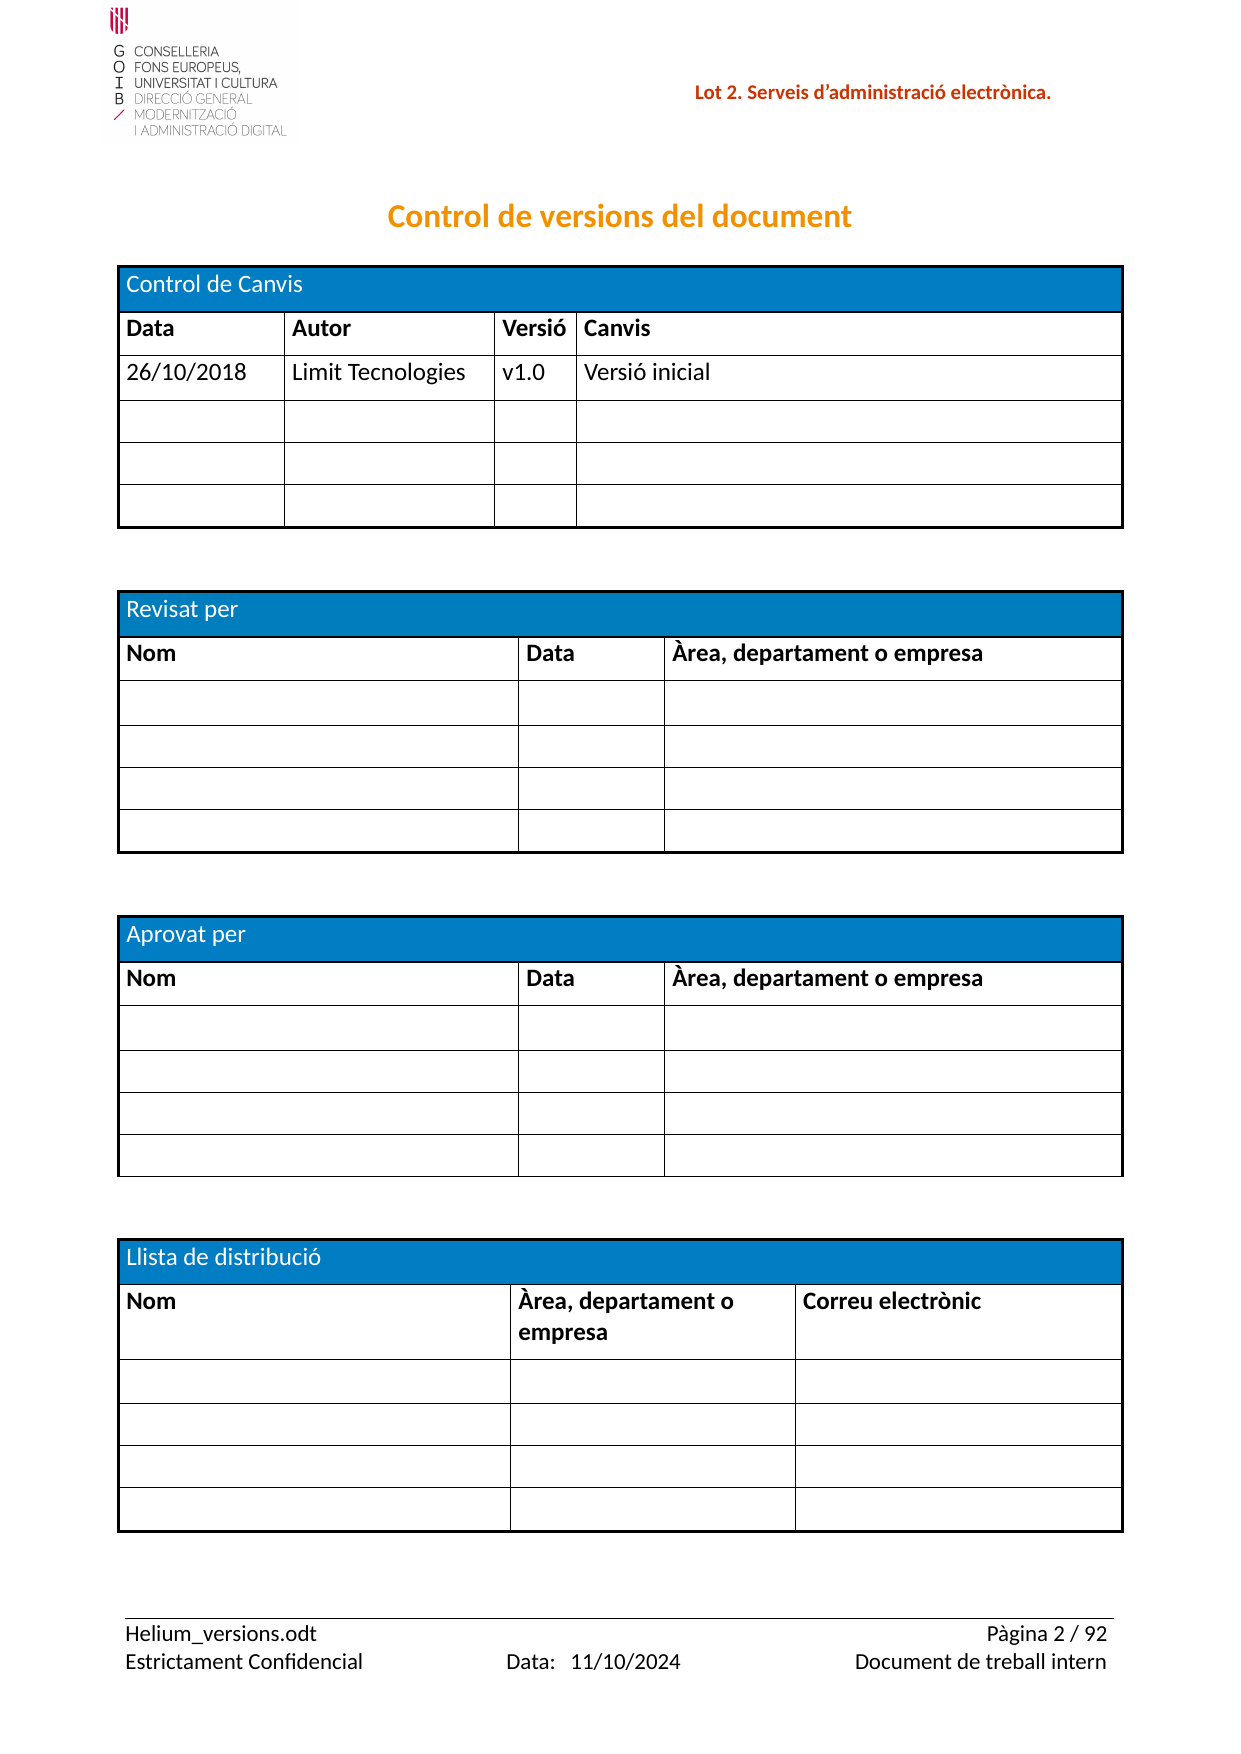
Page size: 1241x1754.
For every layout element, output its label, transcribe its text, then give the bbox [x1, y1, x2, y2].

table_cell [796, 1446, 1121, 1487]
table_cell 26/10/2018 [120, 356, 284, 399]
table_header Aprovat per [120, 918, 1121, 961]
subtitle Control de versions del document [118, 195, 1122, 236]
table_cell [120, 485, 284, 526]
table_cell [120, 1488, 510, 1529]
table_cell Canvis [577, 313, 1121, 355]
table_header Llista de distribució [120, 1241, 1121, 1284]
table_cell [519, 810, 664, 851]
table_cell Versió inicial [577, 356, 1121, 399]
table_cell [519, 768, 664, 809]
table_cell [665, 1093, 1121, 1134]
table_cell [495, 401, 576, 442]
table_cell Àrea, departament o empresa [665, 638, 1121, 680]
table_cell [120, 1135, 518, 1176]
picture [100, 0, 297, 144]
table_cell [495, 485, 576, 526]
table_header Control de Canvis [120, 268, 1121, 311]
table_cell [120, 1360, 510, 1403]
table_cell [665, 1135, 1121, 1176]
table_cell [665, 810, 1121, 851]
table_cell Àrea, departament o empresa [665, 963, 1121, 1005]
table_cell Autor [285, 313, 494, 355]
table_cell [285, 401, 494, 442]
table_cell [796, 1404, 1121, 1445]
table_cell [120, 810, 518, 851]
table_cell [511, 1446, 795, 1487]
table_cell [120, 1051, 518, 1092]
table_cell [511, 1404, 795, 1445]
table_cell [577, 485, 1121, 526]
table_cell [120, 401, 284, 442]
table_cell Data [519, 638, 664, 680]
table_cell [665, 681, 1121, 724]
table_cell [519, 1093, 664, 1134]
table_cell [120, 726, 518, 767]
table_cell [120, 1404, 510, 1445]
table_cell [665, 1051, 1121, 1092]
table_cell v1.0 [495, 356, 576, 399]
table_cell [519, 1051, 664, 1092]
table_cell Nom [120, 1285, 510, 1359]
table_cell [511, 1488, 795, 1529]
table_cell Versió [495, 313, 576, 355]
table_cell Data [120, 313, 284, 355]
table_header Revisat per [120, 593, 1121, 636]
table_cell [285, 485, 494, 526]
table_cell [120, 1006, 518, 1049]
table_cell [519, 1006, 664, 1049]
table_cell Data [519, 963, 664, 1005]
table_cell [120, 768, 518, 809]
table_cell [577, 443, 1121, 484]
table_cell [796, 1360, 1121, 1403]
table_cell Nom [120, 638, 518, 680]
table_cell [495, 443, 576, 484]
table_cell [665, 768, 1121, 809]
table_cell [519, 681, 664, 724]
table_cell [120, 443, 284, 484]
table_cell [120, 681, 518, 724]
table_cell [665, 726, 1121, 767]
table_cell [120, 1446, 510, 1487]
table_cell [511, 1360, 795, 1403]
table_cell Àrea, departament o empresa [511, 1285, 795, 1359]
table_cell [665, 1006, 1121, 1049]
table_cell Nom [120, 963, 518, 1005]
table_cell Correu electrònic [796, 1285, 1121, 1359]
table_cell [285, 443, 494, 484]
table_cell [796, 1488, 1121, 1529]
table_cell Limit Tecnologies [285, 356, 494, 399]
table_cell [120, 1093, 518, 1134]
table_cell [519, 726, 664, 767]
table_cell [577, 401, 1121, 442]
table_cell [519, 1135, 664, 1176]
